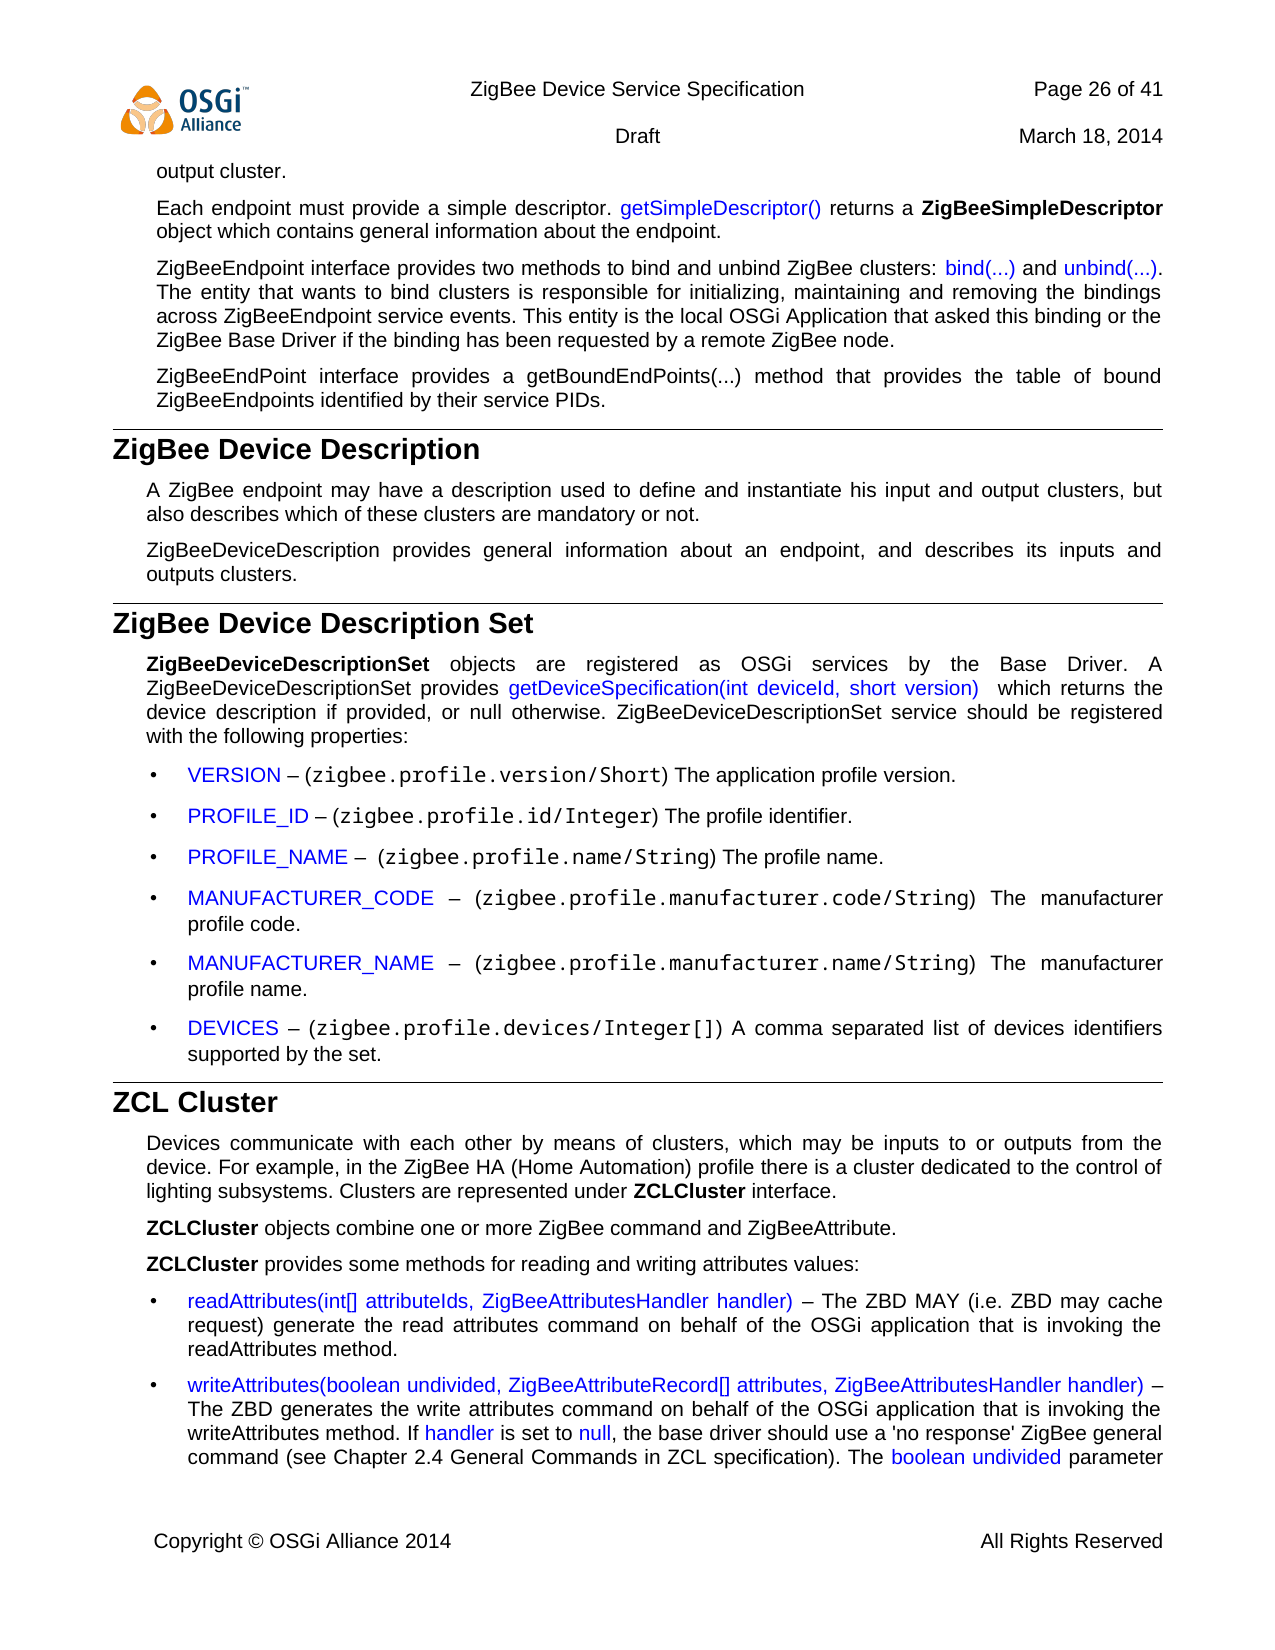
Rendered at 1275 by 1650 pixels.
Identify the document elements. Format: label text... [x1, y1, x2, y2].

list PROFILE_ID – (zigbee.profile.id/Integer) The profile identifier. [150, 801, 1163, 830]
subtitle ZigBee Device Description [112, 430, 1163, 465]
text ZigBeeEndPoint interface provides a getBoundEndPoints(...) method that provides the table of bound ZigBeeEndpoints identified by their service PIDs. [156, 364, 1163, 412]
list writeAttributes(boolean undivided, ZigBeeAttributeRecord[] attributes, ZigBeeAttributesHandler handler) – The ZBD generates the write attributes command on behalf of the OSGi application that is invoking the writeAttributes method. If handler is set to null, the base driver should use a 'no response' ZigBee general command (see Chapter 2.4 General Commands in ZCL specification). The boolean undivided parameter [150, 1373, 1163, 1469]
picture [113, 78, 257, 142]
list VERSION – (zigbee.profile.version/Short) The application profile version. [150, 760, 1163, 789]
text A ZigBee endpoint may have a description used to define and instantiate his input and output clusters, but also describes which of these clusters are mandatory or not. [146, 478, 1163, 526]
text ZCLCluster objects combine one or more ZigBee command and ZigBeeAttribute. [146, 1216, 1163, 1239]
list MANUFACTURER_NAME – (zigbee.profile.manufacturer.name/String) The manufacturer profile name. [150, 948, 1163, 1001]
text output cluster. [156, 159, 1163, 183]
subtitle ZCL Cluster [112, 1083, 1163, 1119]
list MANUFACTURER_CODE – (zigbee.profile.manufacturer.code/String) The manufacturer profile code. [150, 883, 1163, 936]
text ZigBeeEndpoint interface provides two methods to bind and unbind ZigBee clusters: bind(...) and unbind(...). The entity that wants to bind clusters is responsible for initializing, maintaining and removing the bindings across ZigBeeEndpoint service events. This entity is the local OSGi Application that asked this binding or the ZigBee Base Driver if the binding has been requested by a remote ZigBee node. [156, 256, 1163, 352]
text ZigBeeDeviceDescription provides general information about an endpoint, and describes its inputs and outputs clusters. [146, 538, 1163, 586]
text ZCLCluster provides some methods for reading and writing attributes values: [146, 1252, 1163, 1276]
list PROFILE_NAME – (zigbee.profile.name/String) The profile name. [150, 842, 1163, 871]
text Each endpoint must provide a simple descriptor. getSimpleDescriptor() returns a ZigBeeSimpleDescriptor object which contains general information about the endpoint. [156, 195, 1163, 243]
text ZigBeeDeviceDescriptionSet objects are registered as OSGi services by the Base Driver. A ZigBeeDeviceDescriptionSet provides getDeviceSpecification(int deviceId, short version) which returns the device description if provided, or null otherwise. ZigBeeDeviceDescriptionSet service should be registered with the following properties: [146, 652, 1163, 748]
text Devices communicate with each other by means of clusters, which may be inputs to or outputs from the device. For example, in the ZigBee HA (Home Automation) profile there is a cluster dedicated to the control of lighting subsystems. Clusters are represented under ZCLCluster interface. [146, 1131, 1163, 1203]
subtitle ZigBee Device Description Set [112, 604, 1163, 639]
list readAttributes(int[] attributeIds, ZigBeeAttributesHandler handler) – The ZBD MAY (i.e. ZBD may cache request) generate the read attributes command on behalf of the OSGi application that is invoking the readAttributes method. [150, 1288, 1163, 1361]
list DEVICES – (zigbee.profile.devices/Integer[]) A comma separated list of devices identifiers supported by the set. [150, 1013, 1163, 1065]
